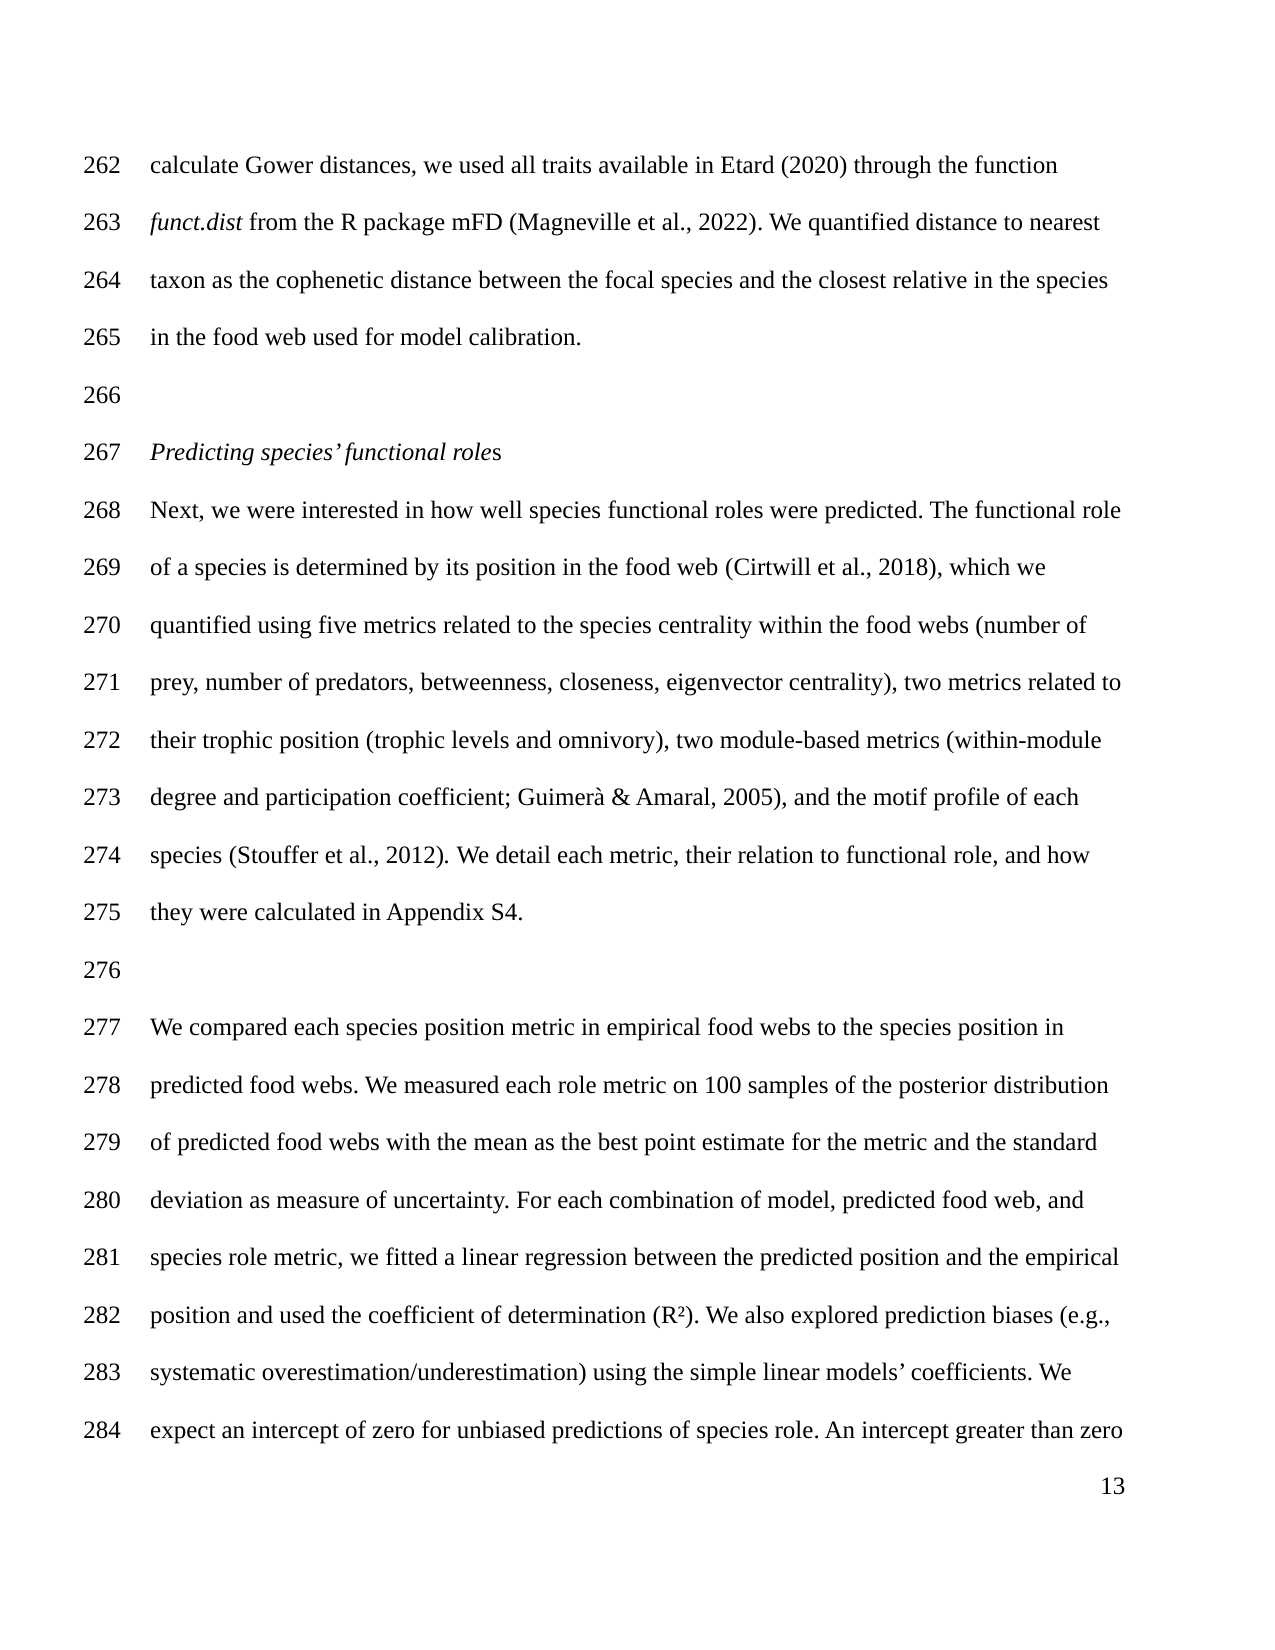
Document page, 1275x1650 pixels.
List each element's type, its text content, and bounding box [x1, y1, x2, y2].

text We compared each species position metric in empirical food webs to the species position in predicted food webs. We measured each role metric on 100 samples of the posterior distribution of predicted food webs with the mean as the best point estimate for the metric and the standard deviation as measure of uncertainty. For each combination of model, predicted food web, and species role metric, we fitted a linear regression between the predicted position and the empirical position and used the coefficient of determination (R²). We also explored prediction biases (e.g., systematic overestimation/underestimation) using the simple linear models’ coefficients. We expect an intercept of zero for unbiased predictions of species role. An intercept greater than zero [150, 1012, 1125, 1444]
text Next, we were interested in how well species functional roles were predicted. The functional role of a species is determined by its position in the food web (Cirtwill et al., 2018), which we quantified using five metrics related to the species centrality within the food webs (number of prey, number of predators, betweenness, closeness, eigenvector centrality), two metrics related to their trophic position (trophic levels and omnivory), two module-based metrics (within-module degree and participation coefficient; Guimerà & Amaral, 2005), and the motif profile of each species (Stouffer et al., 2012). We detail each metric, their relation to functional role, and how they were calculated in Appendix S4. [150, 495, 1125, 926]
text Predicting species’ functional roles [150, 437, 1125, 466]
text calculate Gower distances, we used all traits available in Etard (2020) through the function funct.dist from the R package mFD (Magneville et al., 2022). We quantified distance to nearest taxon as the cophenetic distance between the focal species and the closest relative in the species in the food web used for model calibration. [150, 150, 1125, 351]
